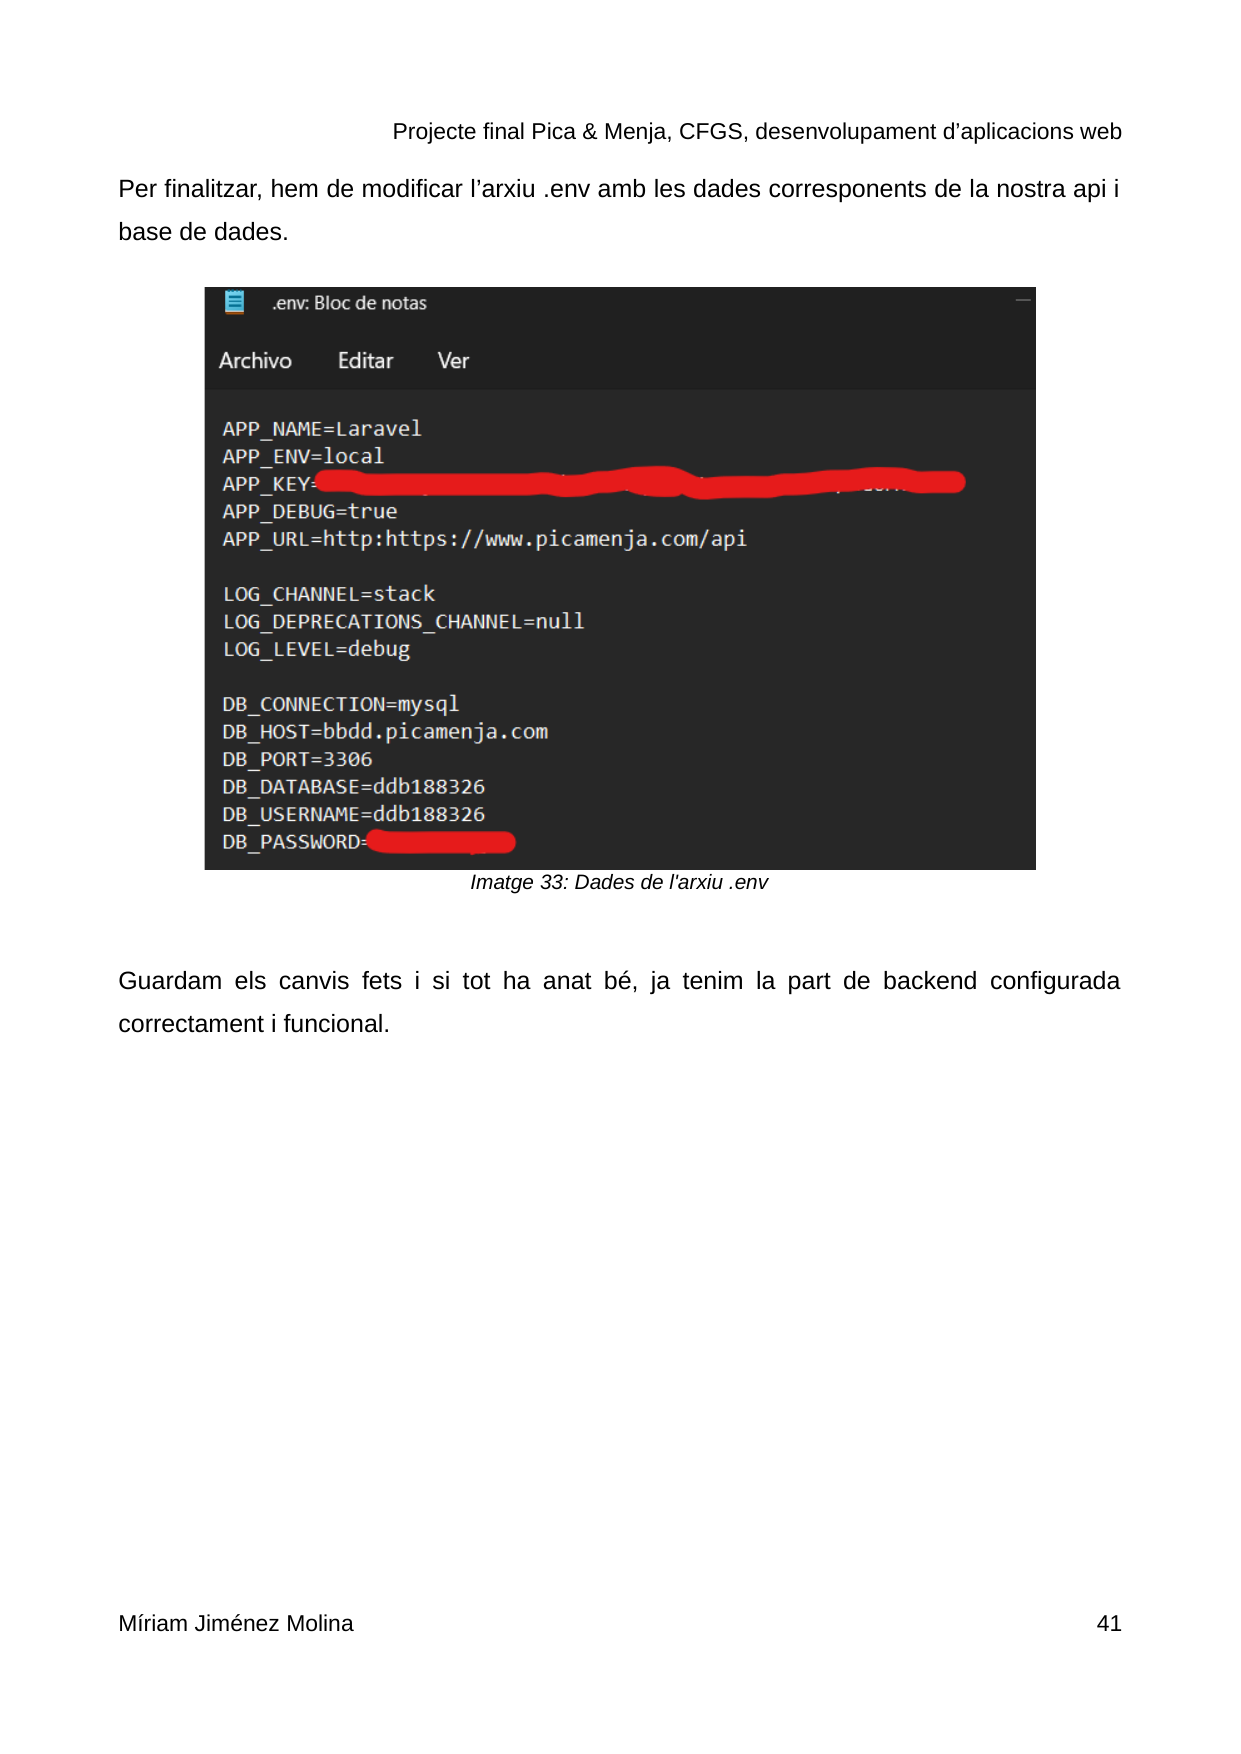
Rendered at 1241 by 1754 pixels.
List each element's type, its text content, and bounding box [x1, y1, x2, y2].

text Guardam els canvis fets i si tot ha anat bé, ja tenim la part de backend configurada correctament i funcional. [118, 966, 1122, 1038]
picture [204, 287, 1036, 870]
text Per finalitzar, hem de modificar l’arxiu .env amb les dades corresponents de la nostra api i base de dades. [118, 174, 1122, 246]
text Imatge 33: Dades de l'arxiu .env [204, 870, 1036, 894]
